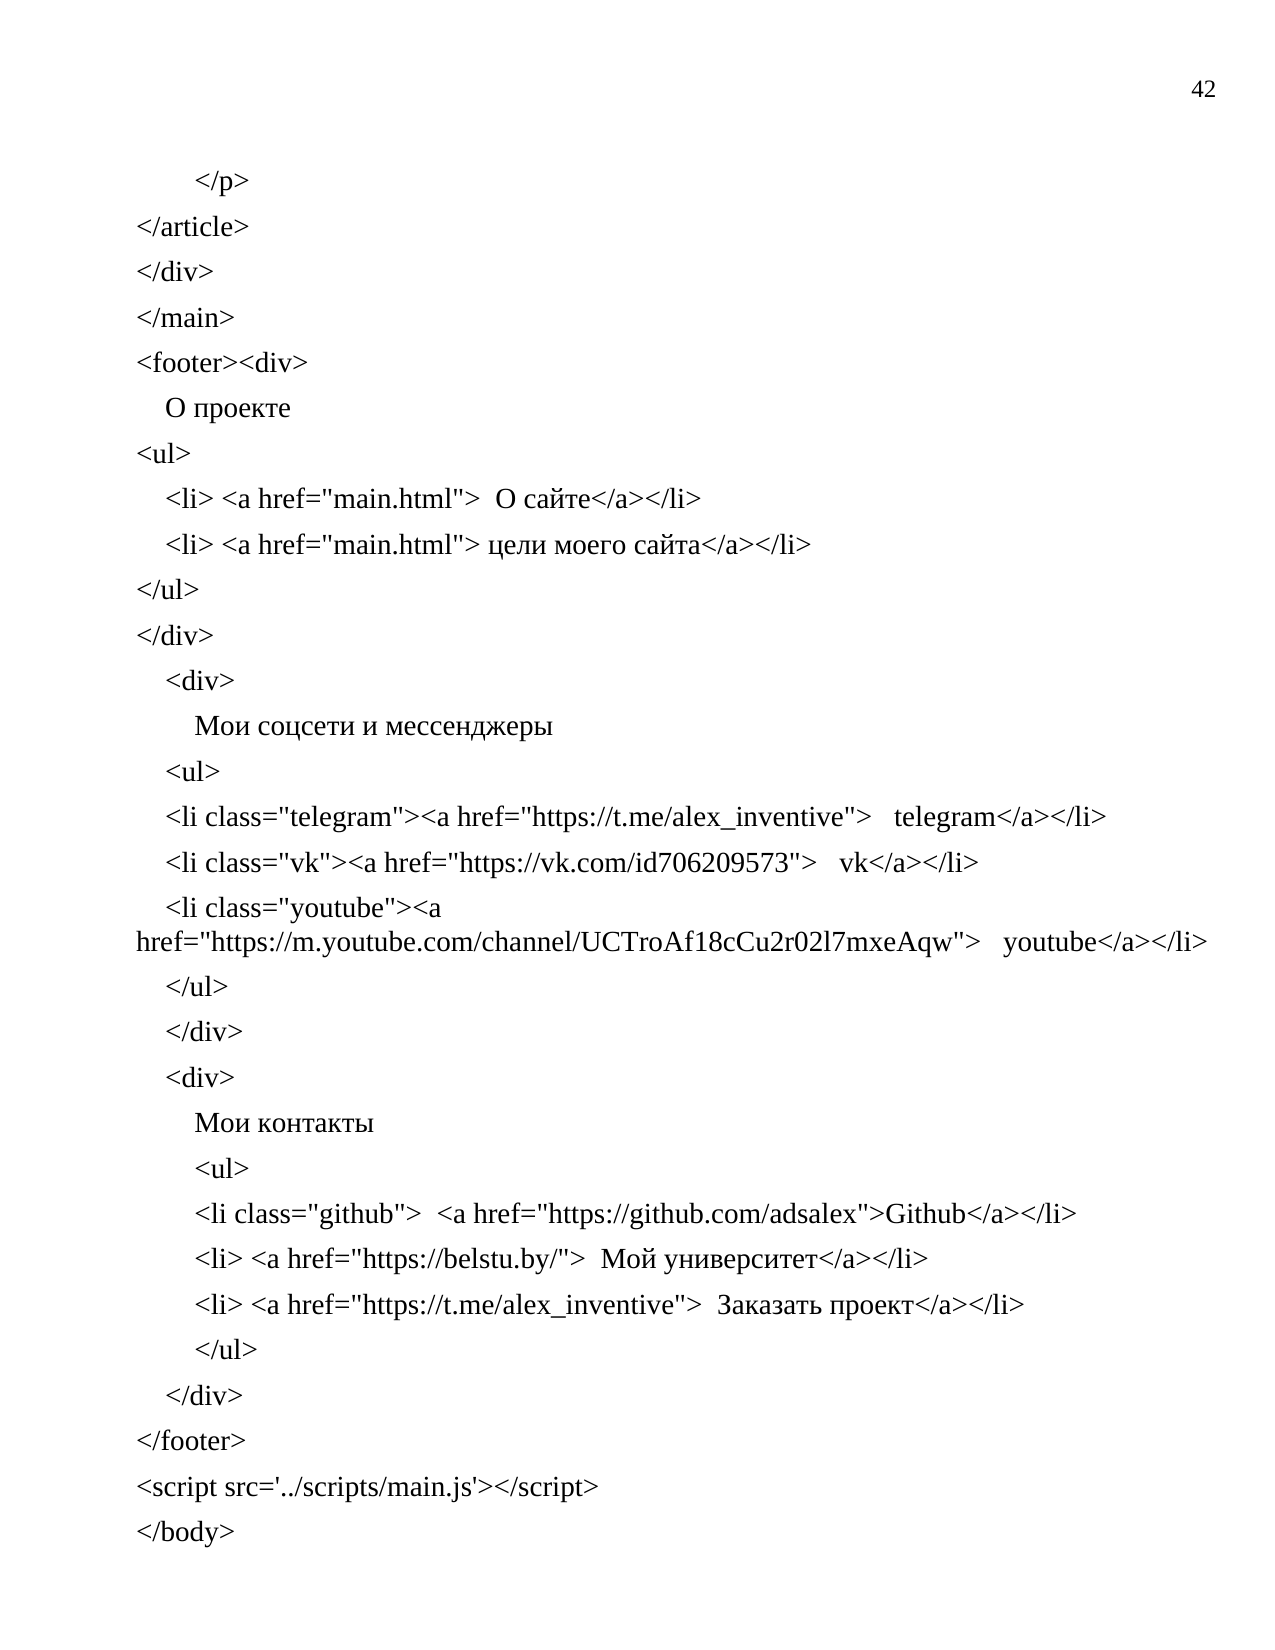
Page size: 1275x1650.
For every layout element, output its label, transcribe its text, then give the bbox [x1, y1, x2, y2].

text <li class="telegram"><a href="https://t.me/alex_inventive"> telegram</a></li> [136, 799, 1216, 833]
text </div> [136, 618, 1216, 651]
text <div> [136, 1060, 1216, 1093]
text <li class="vk"><a href="https://vk.com/id706209573"> vk</a></li> [136, 845, 1216, 878]
text <footer><div> [136, 345, 1216, 379]
text </ul> [136, 572, 1216, 606]
text <script src='../scripts/main.js'></script> [136, 1469, 1216, 1502]
text </div> [136, 1378, 1216, 1411]
text <li class="youtube"><a href="https://m.youtube.com/channel/UCTroAf18cCu2r02l7mxeAqw"> youtube</a></li> [136, 890, 1216, 957]
text <li> <a href="main.html"> О сайте</a></li> [136, 481, 1216, 515]
text <div> [136, 663, 1216, 697]
text </ul> [136, 1332, 1216, 1366]
text О проекте [136, 391, 1216, 424]
text </div> [136, 254, 1216, 288]
text </p> [136, 163, 1216, 197]
text Мои контакты [136, 1105, 1216, 1139]
text Мои соцсети и мессенджеры [136, 708, 1216, 742]
text </ul> [136, 969, 1216, 1003]
text </div> [136, 1014, 1216, 1048]
text <li> <a href="https://belstu.by/"> Мой университет</a></li> [136, 1242, 1216, 1275]
text <li> <a href="https://t.me/alex_inventive"> Заказать проект</a></li> [136, 1287, 1216, 1321]
text <ul> [136, 436, 1216, 469]
text <li class="github"> <a href="https://github.com/adsalex">Github</a></li> [136, 1196, 1216, 1230]
text </article> [136, 209, 1216, 242]
text <ul> [136, 754, 1216, 787]
text <li> <a href="main.html"> цели моего сайта</a></li> [136, 527, 1216, 560]
text </footer> [136, 1423, 1216, 1457]
text <ul> [136, 1151, 1216, 1184]
text </body> [136, 1514, 1216, 1548]
text </main> [136, 300, 1216, 333]
